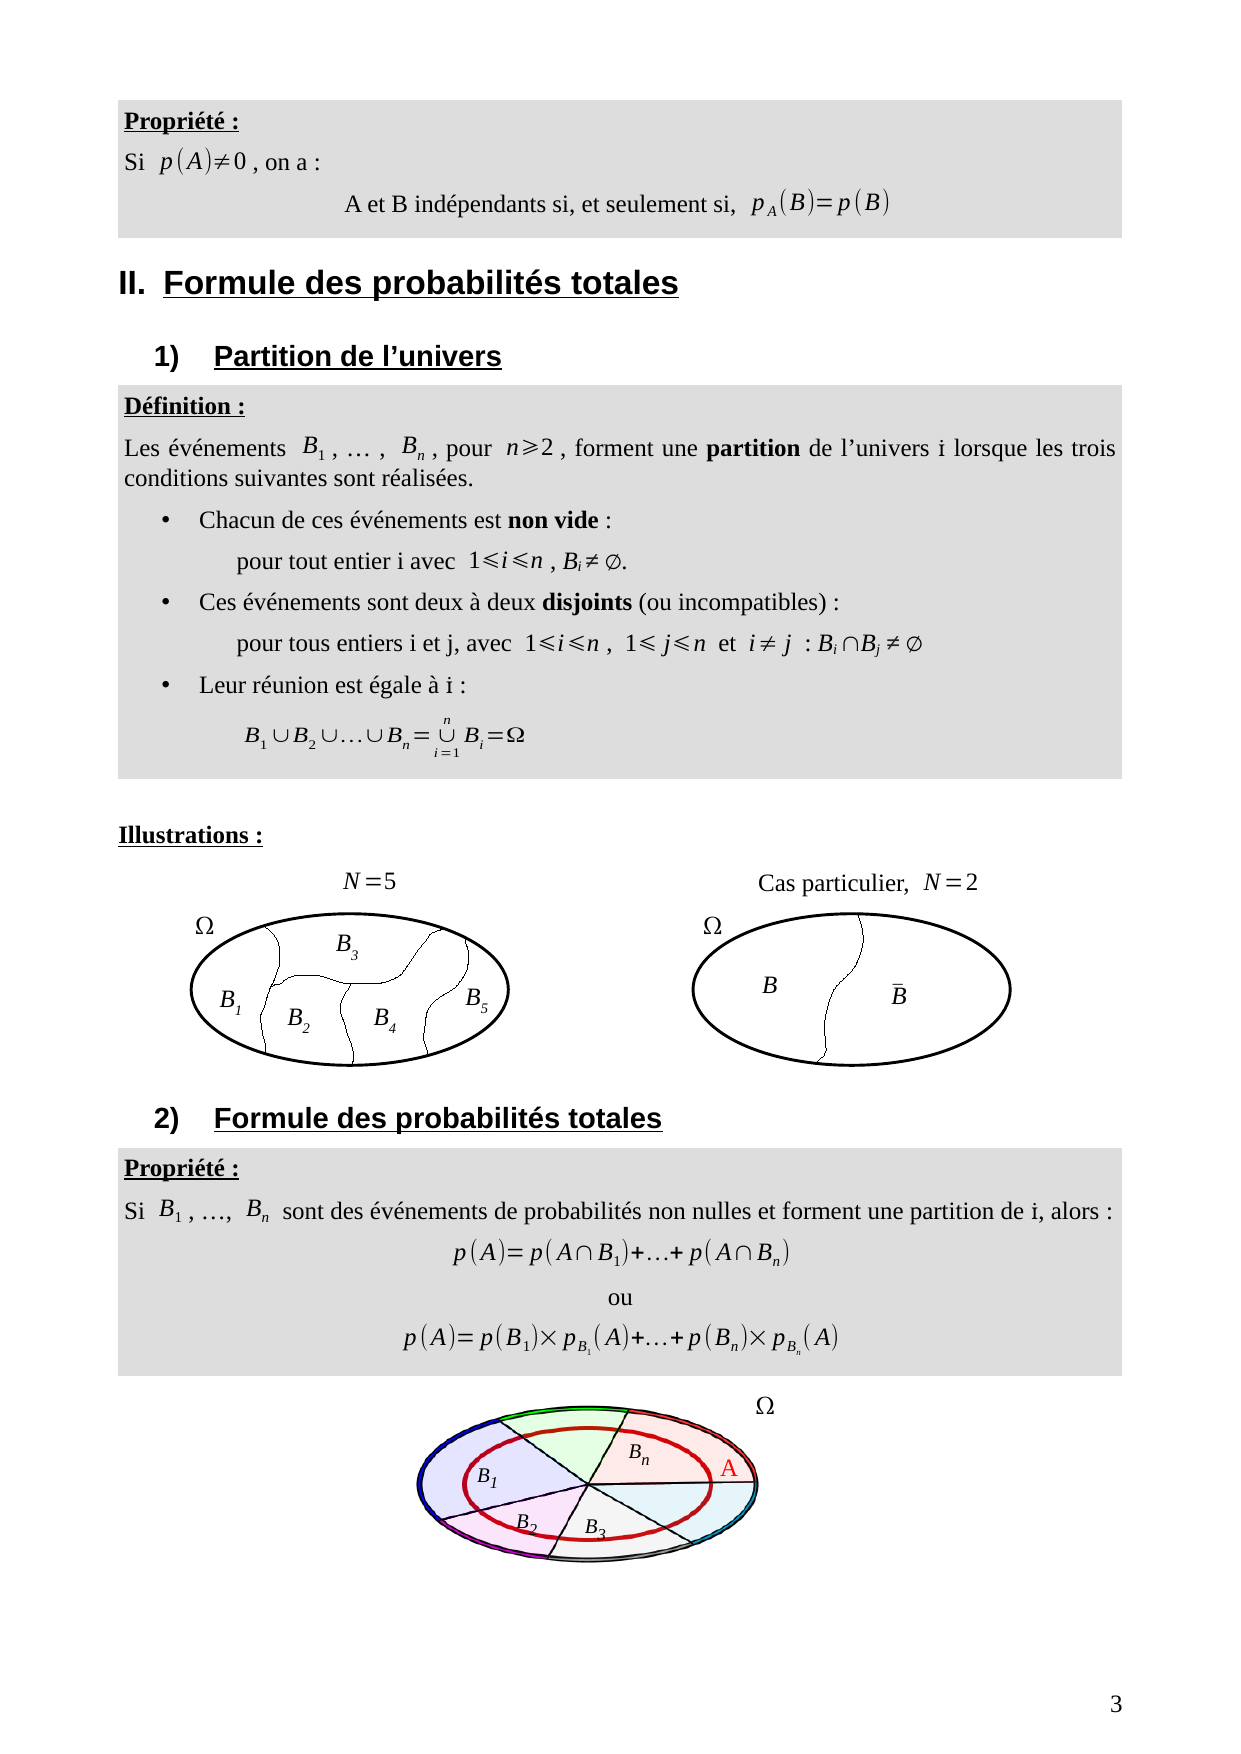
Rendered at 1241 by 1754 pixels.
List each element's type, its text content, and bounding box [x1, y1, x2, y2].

table_header Cas particulier, [620, 862, 1122, 902]
table_header [118, 862, 620, 902]
text Illustrations : [118, 821, 1122, 849]
subtitle Formule des probabilités totales [153, 1101, 1122, 1135]
subtitle Formule des probabilités totales [118, 263, 1122, 302]
table_header Propriété : Si , on a : A et B indépendants si, et seulement si, [118, 100, 1122, 238]
table_header Définition : Les événements , … , , pour , forment une partition de l’univers  lorsque les trois conditions suivantes sont réalisées. Chacun de ces événements est non vide : pour tout entier i avec , Bi ≠ ∅. Ces événements sont deux à deux disjoints (ou incompatibles) : pour tous entiers i et j, avec , et : Bi ∩Bj ≠ ∅ Leur réunion est égale à  : [118, 385, 1122, 779]
table_header Propriété : Si , …, sont des événements de probabilités non nulles et forment une partition de , alors : ou [118, 1148, 1122, 1376]
table_cell [118, 902, 620, 1076]
subtitle Partition de l’univers [153, 339, 1122, 373]
table_cell [620, 902, 1122, 1076]
